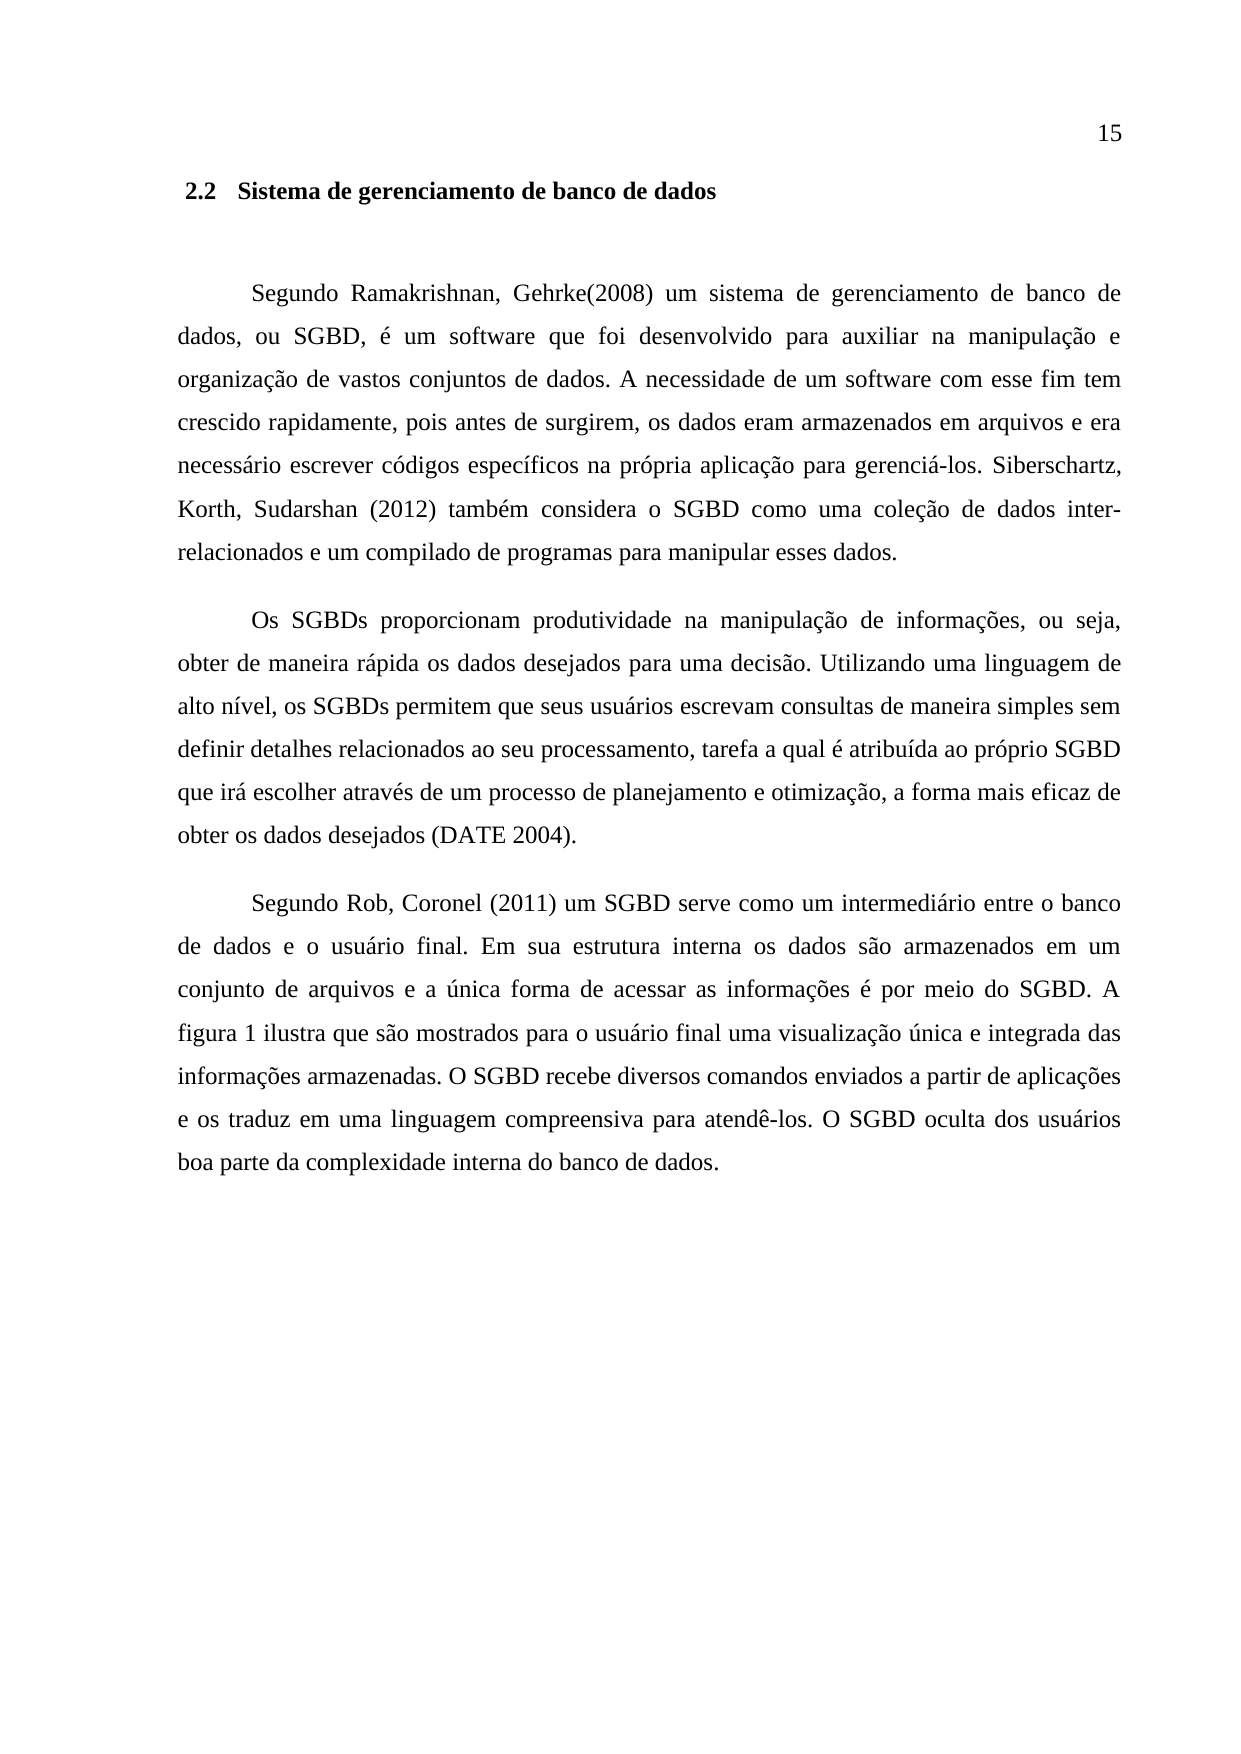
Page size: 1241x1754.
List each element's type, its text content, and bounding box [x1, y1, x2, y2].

text Segundo Rob, Coronel (2011) um SGBD serve como um intermediário entre o banco de dados e o usuário final. Em sua estrutura interna os dados são armazenados em um conjunto de arquivos e a única forma de acessar as informações é por meio do SGBD. A figura 1 ilustra que são mostrados para o usuário final uma visualização única e integrada das informações armazenadas. O SGBD recebe diversos comandos enviados a partir de aplicações e os traduz em uma linguagem compreensiva para atendê-los. O SGBD oculta dos usuários boa parte da complexidade interna do banco de dados. [177, 888, 1122, 1176]
text Segundo Ramakrishnan, Gehrke(2008) um sistema de gerenciamento de banco de dados, ou SGBD, é um software que foi desenvolvido para auxiliar na manipulação e organização de vastos conjuntos de dados. A necessidade de um software com esse fim tem crescido rapidamente, pois antes de surgirem, os dados eram armazenados em arquivos e era necessário escrever códigos específicos na própria aplicação para gerenciá-los. Siberschartz, Korth, Sudarshan (2012) também considera o SGBD como uma coleção de dados inter-relacionados e um compilado de programas para manipular esses dados. [177, 278, 1122, 566]
text Os SGBDs proporcionam produtividade na manipulação de informações, ou seja, obter de maneira rápida os dados desejados para uma decisão. Utilizando uma linguagem de alto nível, os SGBDs permitem que seus usuários escrevam consultas de maneira simples sem definir detalhes relacionados ao seu processamento, tarefa a qual é atribuída ao próprio SGBD que irá escolher através de um processo de planejamento e otimização, a forma mais eficaz de obter os dados desejados (DATE 2004). [177, 605, 1122, 849]
list Sistema de gerenciamento de banco de dados [185, 176, 1122, 205]
